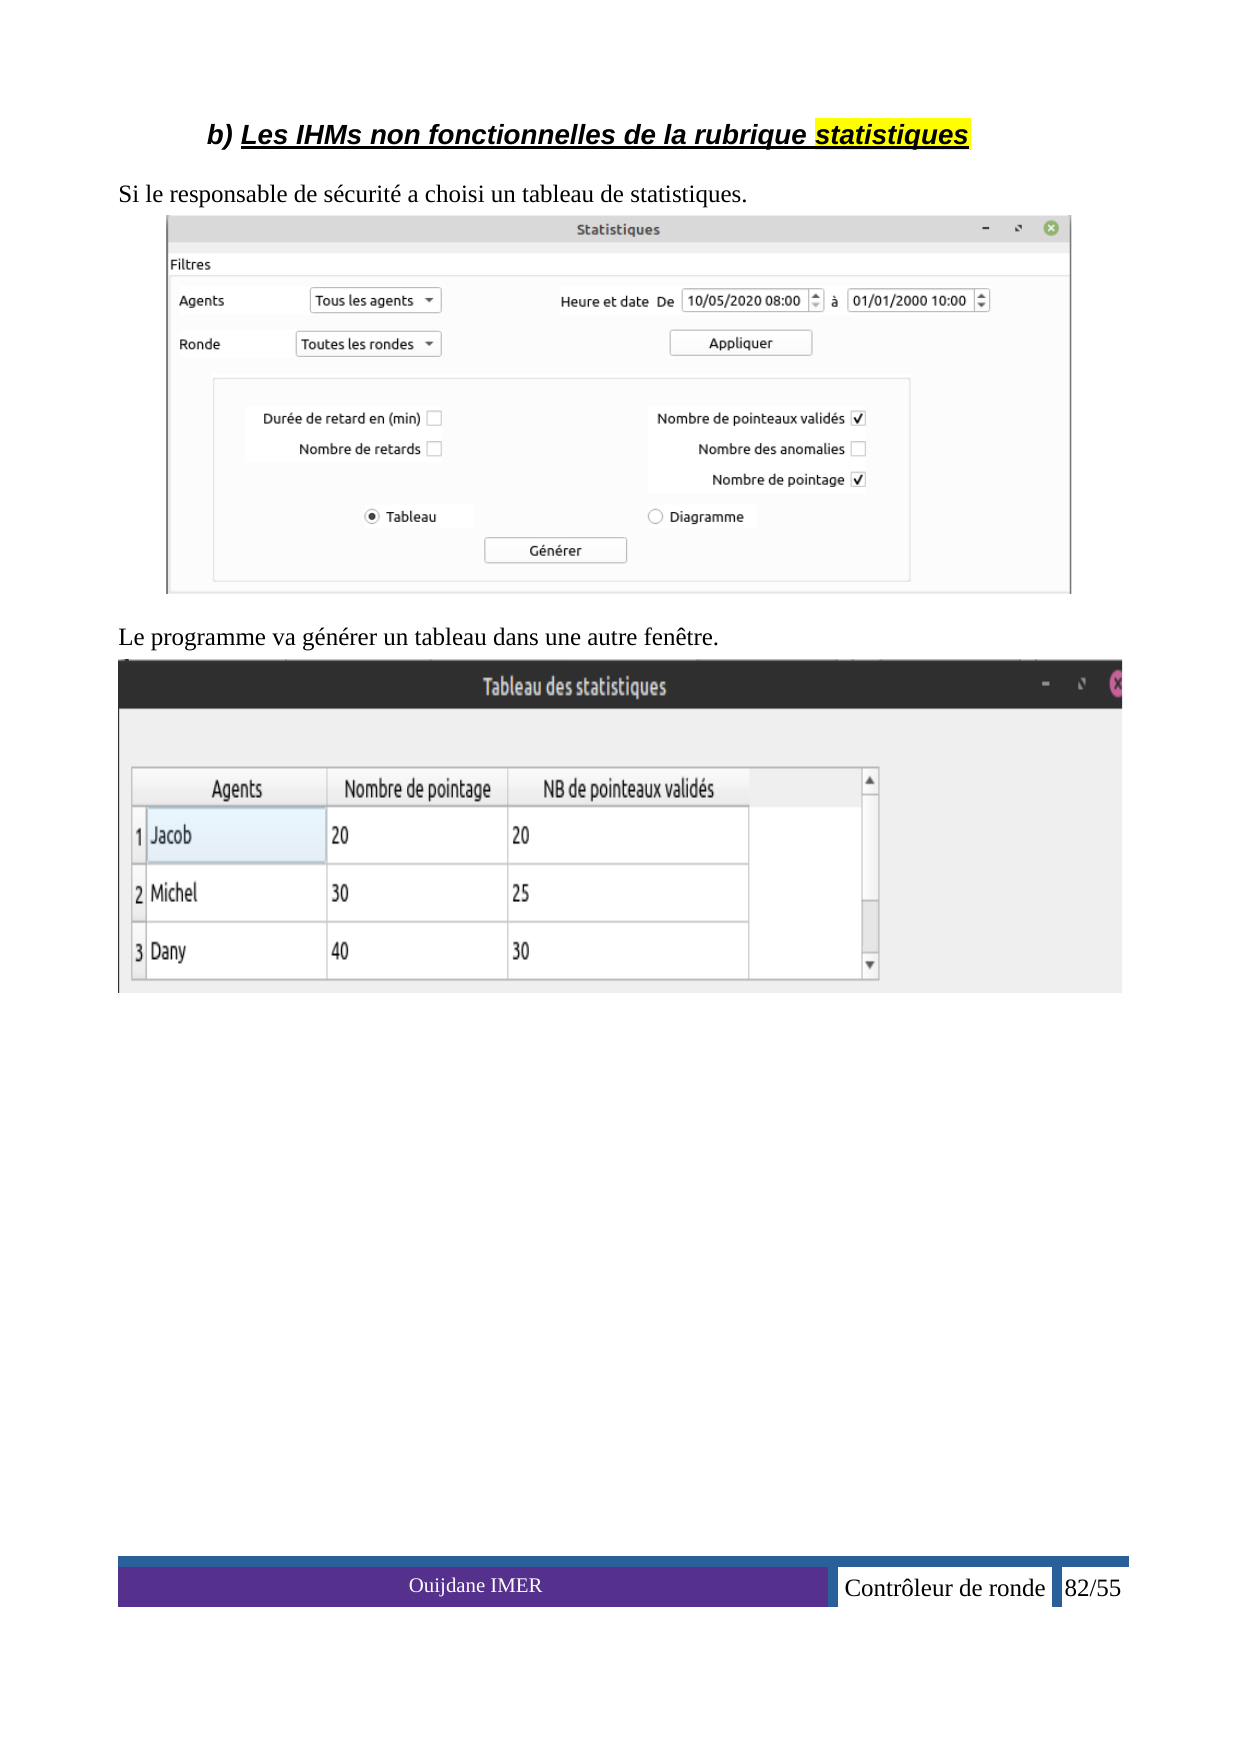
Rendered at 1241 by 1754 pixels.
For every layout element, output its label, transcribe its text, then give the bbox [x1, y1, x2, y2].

text Si le responsable de sécurité a choisi un tableau de statistiques. [118, 179, 1122, 208]
picture [118, 659, 1123, 993]
text Le programme va générer un tableau dans une autre fenêtre. [118, 622, 1122, 651]
picture [166, 215, 1072, 594]
subtitle Les IHMs non fonctionnelles de la rubrique statistiques [118, 118, 1122, 150]
